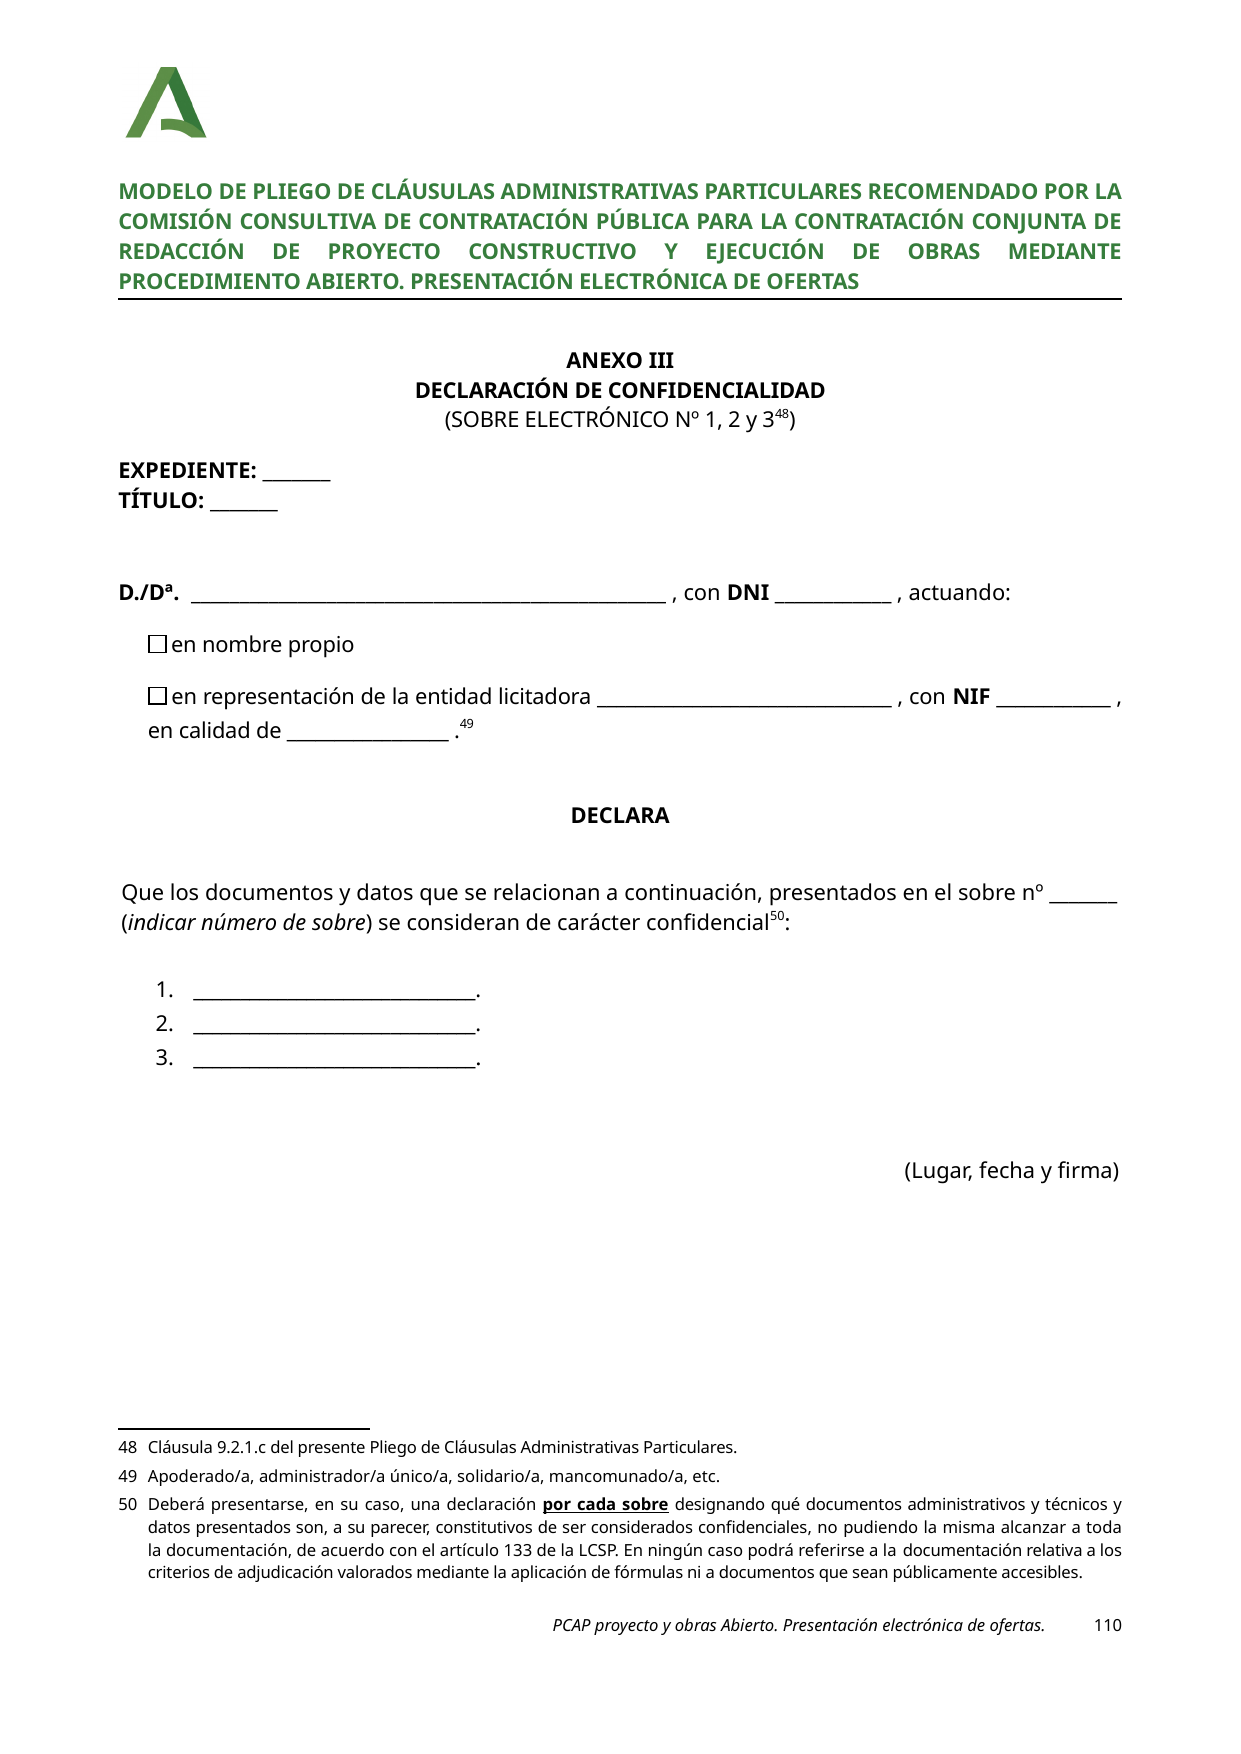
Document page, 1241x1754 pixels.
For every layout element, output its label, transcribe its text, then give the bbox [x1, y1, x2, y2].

list ______________________________. [155, 1008, 1122, 1038]
text Apoderado/a, administrador/a único/a, solidario/a, mancomunado/a, etc. [118, 1464, 1122, 1487]
text Que los documentos y datos que se relacionan a continuación, presentados en el sobre nº _______ (indicar número de sobre) se consideran de carácter confidencial: [118, 874, 1122, 937]
text D./Dª. _________________________________________________ , con DNI ____________ , actuando: [118, 577, 1122, 607]
text EXPEDIENTE: _______ [118, 455, 1122, 485]
text (SOBRE ELECTRÓNICO Nº 1, 2 y 3) [118, 404, 1122, 437]
text en representación de la entidad licitadora _______________________________ , con NIF ____________ , en calidad de _________________ . [148, 681, 1122, 745]
picture [121, 62, 210, 142]
text en nombre propio [148, 629, 1122, 659]
text (Lugar, fecha y firma) [118, 1152, 1122, 1184]
text ANEXO III [118, 342, 1122, 375]
text TÍTULO: _______ [118, 485, 1122, 514]
list ______________________________. [155, 1042, 1122, 1072]
text Deberá presentarse, en su caso, una declaración por cada sobre designando qué documentos administrativos y técnicos y datos presentados son, a su parecer, constitutivos de ser considerados confidenciales, no pudiendo la misma alcanzar a toda la documentación, de acuerdo con el artículo 133 de la LCSP. En ningún caso podrá referirse a la documentación relativa a los criterios de adjudicación valorados mediante la aplicación de fórmulas ni a documentos que sean públicamente accesibles. [118, 1493, 1122, 1584]
text MODELO DE PLIEGO DE CLÁUSULAS ADMINISTRATIVAS PARTICULARES RECOMENDADO POR LA COMISIÓN CONSULTIVA DE CONTRATACIÓN PÚBLICA PARA LA CONTRATACIÓN CONJUNTA DE REDACCIÓN DE PROYECTO CONSTRUCTIVO Y EJECUCIÓN DE OBRAS MEDIANTE PROCEDIMIENTO ABIERTO. PRESENTACIÓN ELECTRÓNICA DE OFERTAS [118, 176, 1122, 298]
text DECLARACIÓN DE CONFIDENCIALIDAD [118, 375, 1122, 404]
list ______________________________. [155, 974, 1122, 1003]
text Cláusula 9.2.1.c del presente Pliego de Cláusulas Administrativas Particulares. [118, 1436, 1122, 1458]
text DECLARA [118, 800, 1122, 829]
